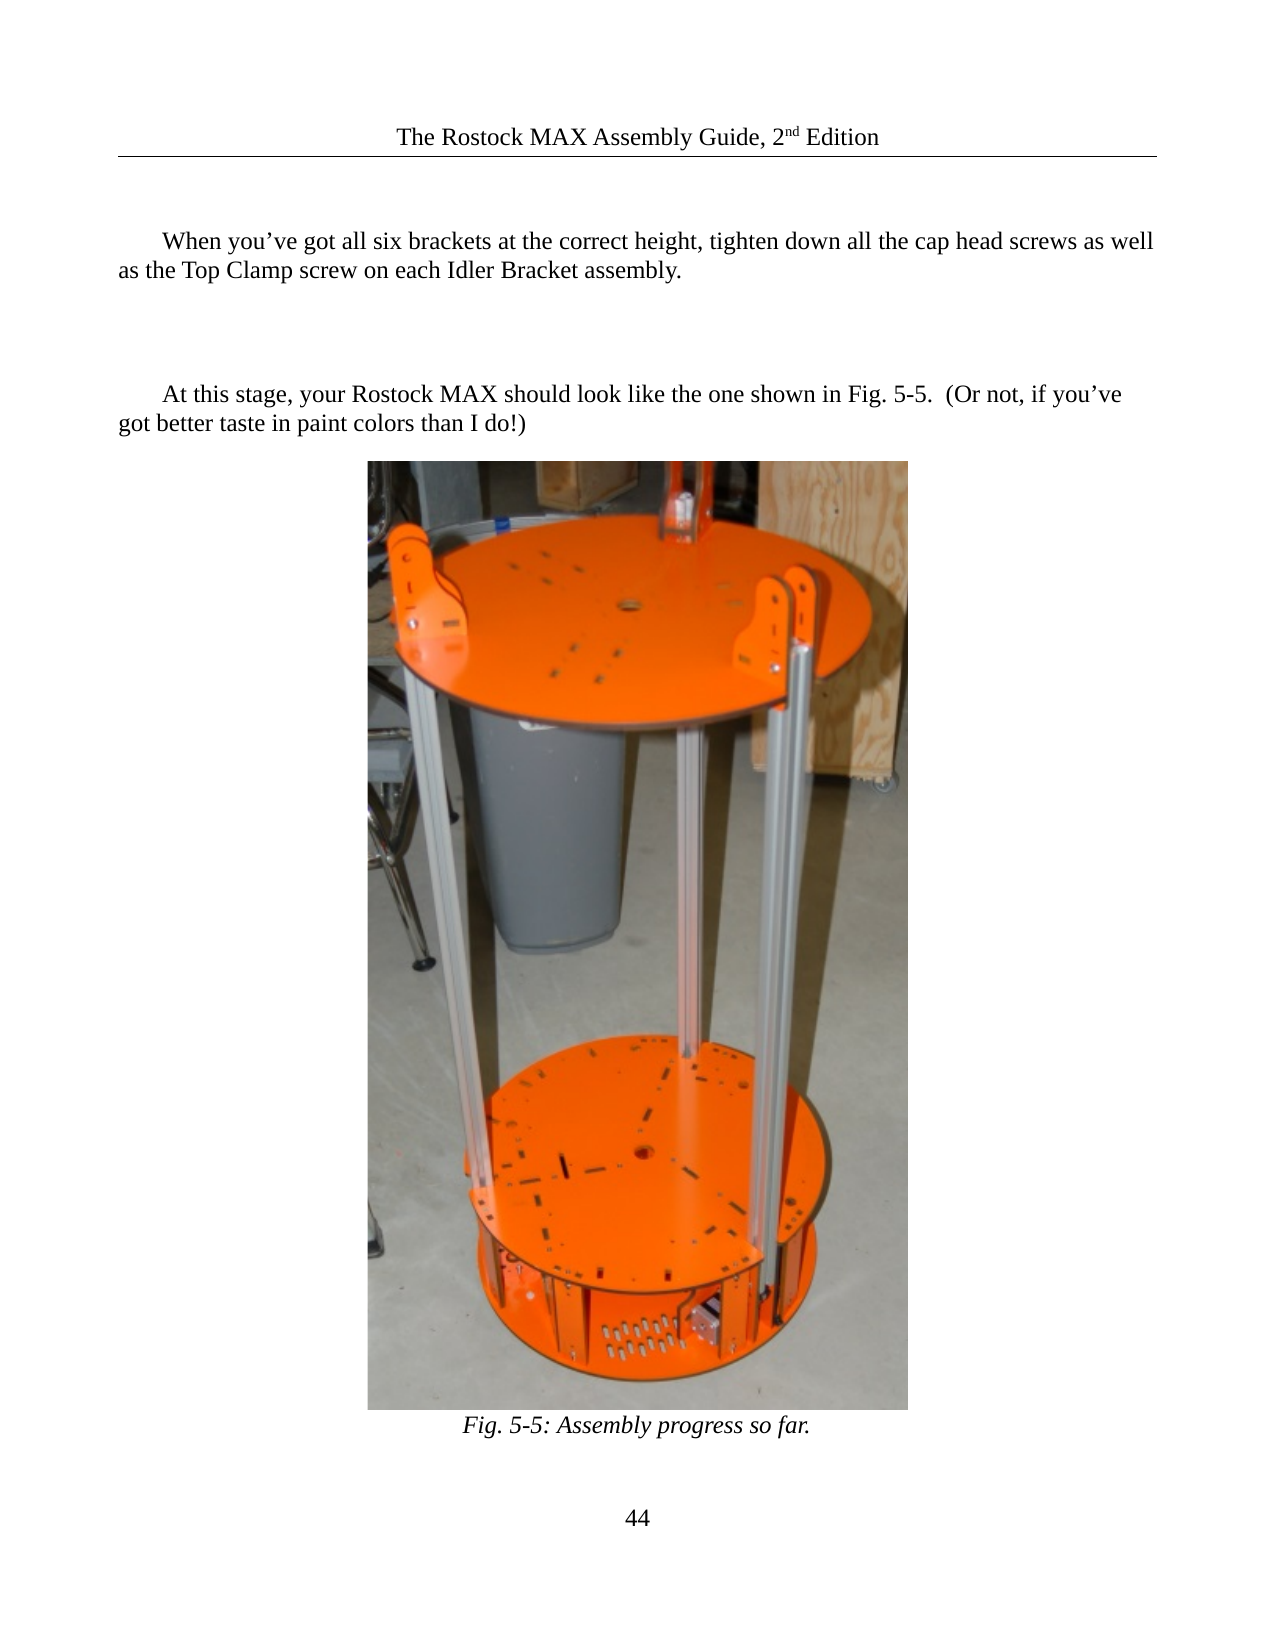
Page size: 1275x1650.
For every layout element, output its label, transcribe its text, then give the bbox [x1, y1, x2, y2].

text Fig. 5-5: Assembly progress so far. [367, 1410, 908, 1439]
text At this stage, your Rostock MAX should look like the one shown in Fig. 5-5. (Or not, if you’ve got better taste in paint colors than I do!) [118, 379, 1157, 436]
picture [367, 461, 908, 1410]
text When you’ve got all six brackets at the correct height, tighten down all the cap head screws as well as the Top Clamp screw on each Idler Bracket assembly. [118, 226, 1157, 284]
